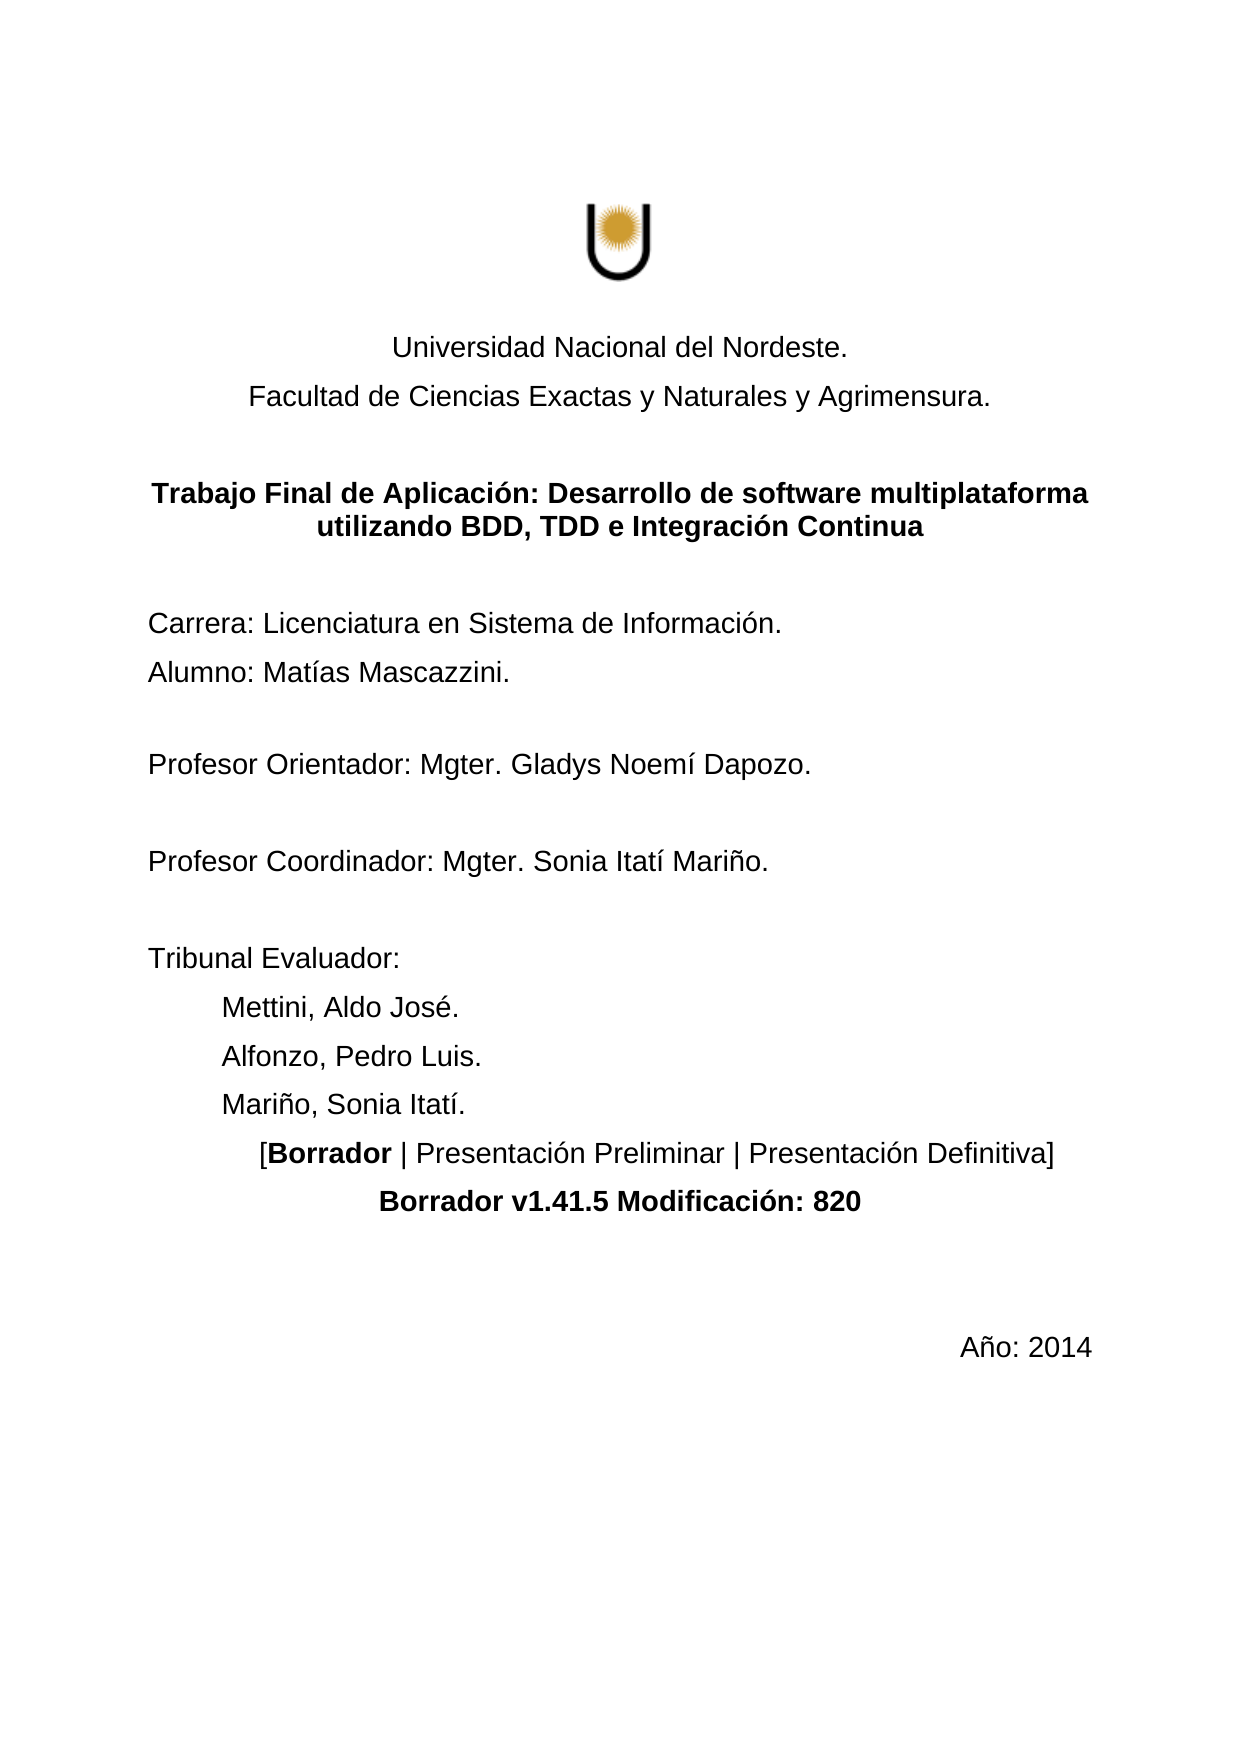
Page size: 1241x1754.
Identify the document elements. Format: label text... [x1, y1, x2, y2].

text Profesor Coordinador: Mgter. Sonia Itatí Mariño. [148, 844, 1093, 878]
text Universidad Nacional del Nordeste. [148, 330, 1093, 364]
text Trabajo Final de Aplicación: Desarrollo de software multiplataforma utilizando BDD, TDD e Integración Continua [148, 476, 1093, 543]
text [Borrador | Presentación Preliminar | Presentación Definitiva] [221, 1136, 1093, 1169]
picture [542, 203, 699, 282]
text Mettini, Aldo José. [221, 990, 1093, 1023]
text Año: 2014 [148, 1330, 1093, 1363]
text Facultad de Ciencias Exactas y Naturales y Agrimensura. [148, 379, 1093, 412]
text Mariño, Sonia Itatí. [221, 1087, 1093, 1121]
text Tribunal Evaluador: [148, 941, 1093, 975]
text Borrador v1.41.5 Modificación: 820 [148, 1184, 1093, 1218]
text Alfonzo, Pedro Luis. [221, 1038, 1093, 1072]
text Profesor Orientador: Mgter. Gladys Noemí Dapozo. [148, 747, 1093, 781]
text Carrera: Licenciatura en Sistema de Información. [148, 606, 1093, 640]
text Alumno: Matías Mascazzini. [148, 655, 1093, 688]
